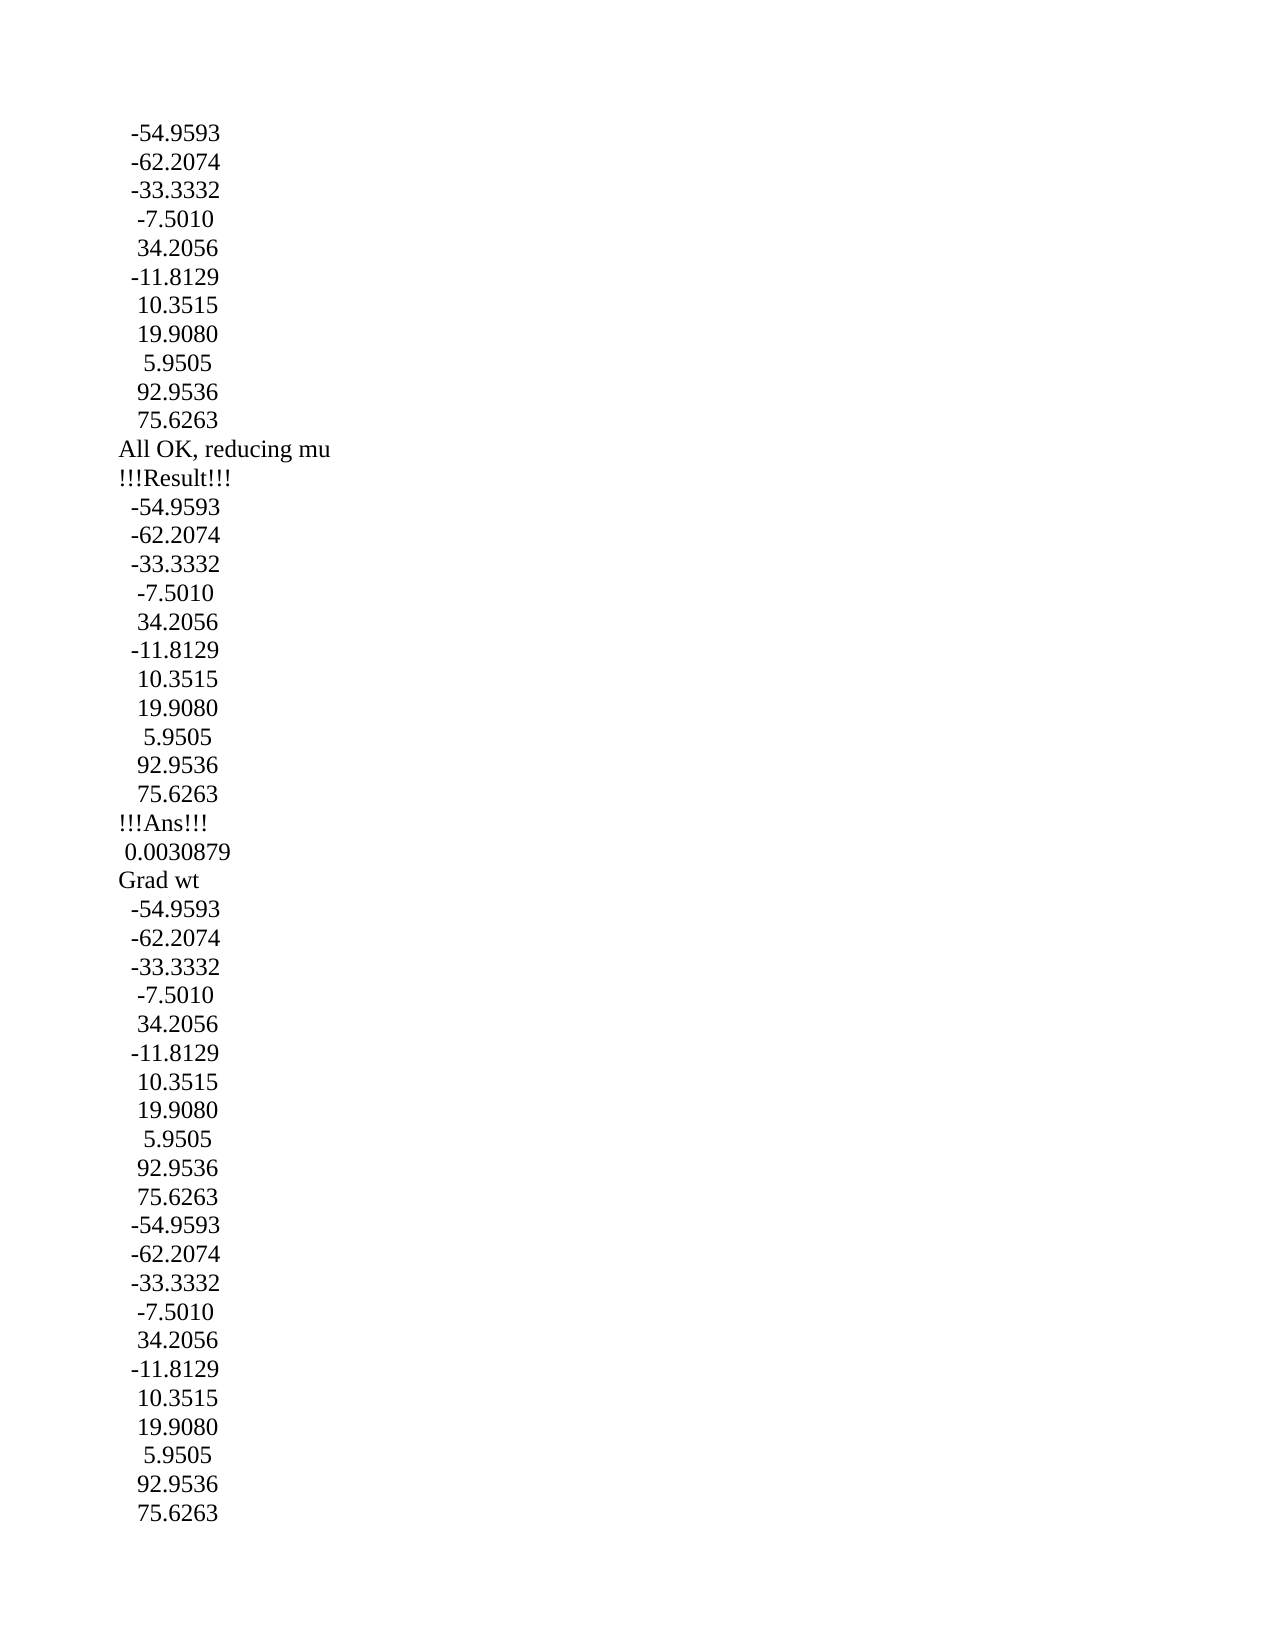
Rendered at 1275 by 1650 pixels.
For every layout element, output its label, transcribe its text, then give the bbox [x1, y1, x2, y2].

text 75.6263 [118, 1498, 1157, 1527]
text -54.9593 [118, 894, 1157, 923]
text !!!Result!!! [118, 463, 1157, 492]
text 0.0030879 [118, 837, 1157, 866]
text 10.3515 [118, 1383, 1157, 1412]
text 19.9080 [118, 693, 1157, 722]
text -11.8129 [118, 636, 1157, 664]
text -33.3332 [118, 1268, 1157, 1297]
text Grad wt [118, 866, 1157, 894]
text 10.3515 [118, 664, 1157, 693]
text -62.2074 [118, 521, 1157, 549]
text 10.3515 [118, 291, 1157, 319]
text 34.2056 [118, 1009, 1157, 1038]
text -33.3332 [118, 952, 1157, 981]
text 75.6263 [118, 1182, 1157, 1211]
text 19.9080 [118, 1412, 1157, 1441]
text 34.2056 [118, 607, 1157, 636]
text -33.3332 [118, 549, 1157, 578]
text All OK, reducing mu [118, 434, 1157, 463]
text 5.9505 [118, 1441, 1157, 1469]
text 75.6263 [118, 406, 1157, 434]
text -62.2074 [118, 147, 1157, 176]
text 5.9505 [118, 348, 1157, 377]
text -11.8129 [118, 1354, 1157, 1383]
text 92.9536 [118, 377, 1157, 406]
text 34.2056 [118, 233, 1157, 262]
text -54.9593 [118, 492, 1157, 521]
text 5.9505 [118, 722, 1157, 751]
text 10.3515 [118, 1067, 1157, 1096]
text -11.8129 [118, 1038, 1157, 1067]
text -7.5010 [118, 204, 1157, 233]
text -33.3332 [118, 176, 1157, 204]
text !!!Ans!!! [118, 808, 1157, 837]
text 92.9536 [118, 1153, 1157, 1182]
text 92.9536 [118, 751, 1157, 779]
text -54.9593 [118, 118, 1157, 147]
text 75.6263 [118, 779, 1157, 808]
text -7.5010 [118, 1297, 1157, 1326]
text 34.2056 [118, 1326, 1157, 1354]
text 5.9505 [118, 1124, 1157, 1153]
text -62.2074 [118, 1239, 1157, 1268]
text 19.9080 [118, 319, 1157, 348]
text 19.9080 [118, 1096, 1157, 1124]
text -7.5010 [118, 981, 1157, 1009]
text -62.2074 [118, 923, 1157, 952]
text 92.9536 [118, 1469, 1157, 1498]
text -11.8129 [118, 262, 1157, 291]
text -54.9593 [118, 1211, 1157, 1239]
text -7.5010 [118, 578, 1157, 607]
